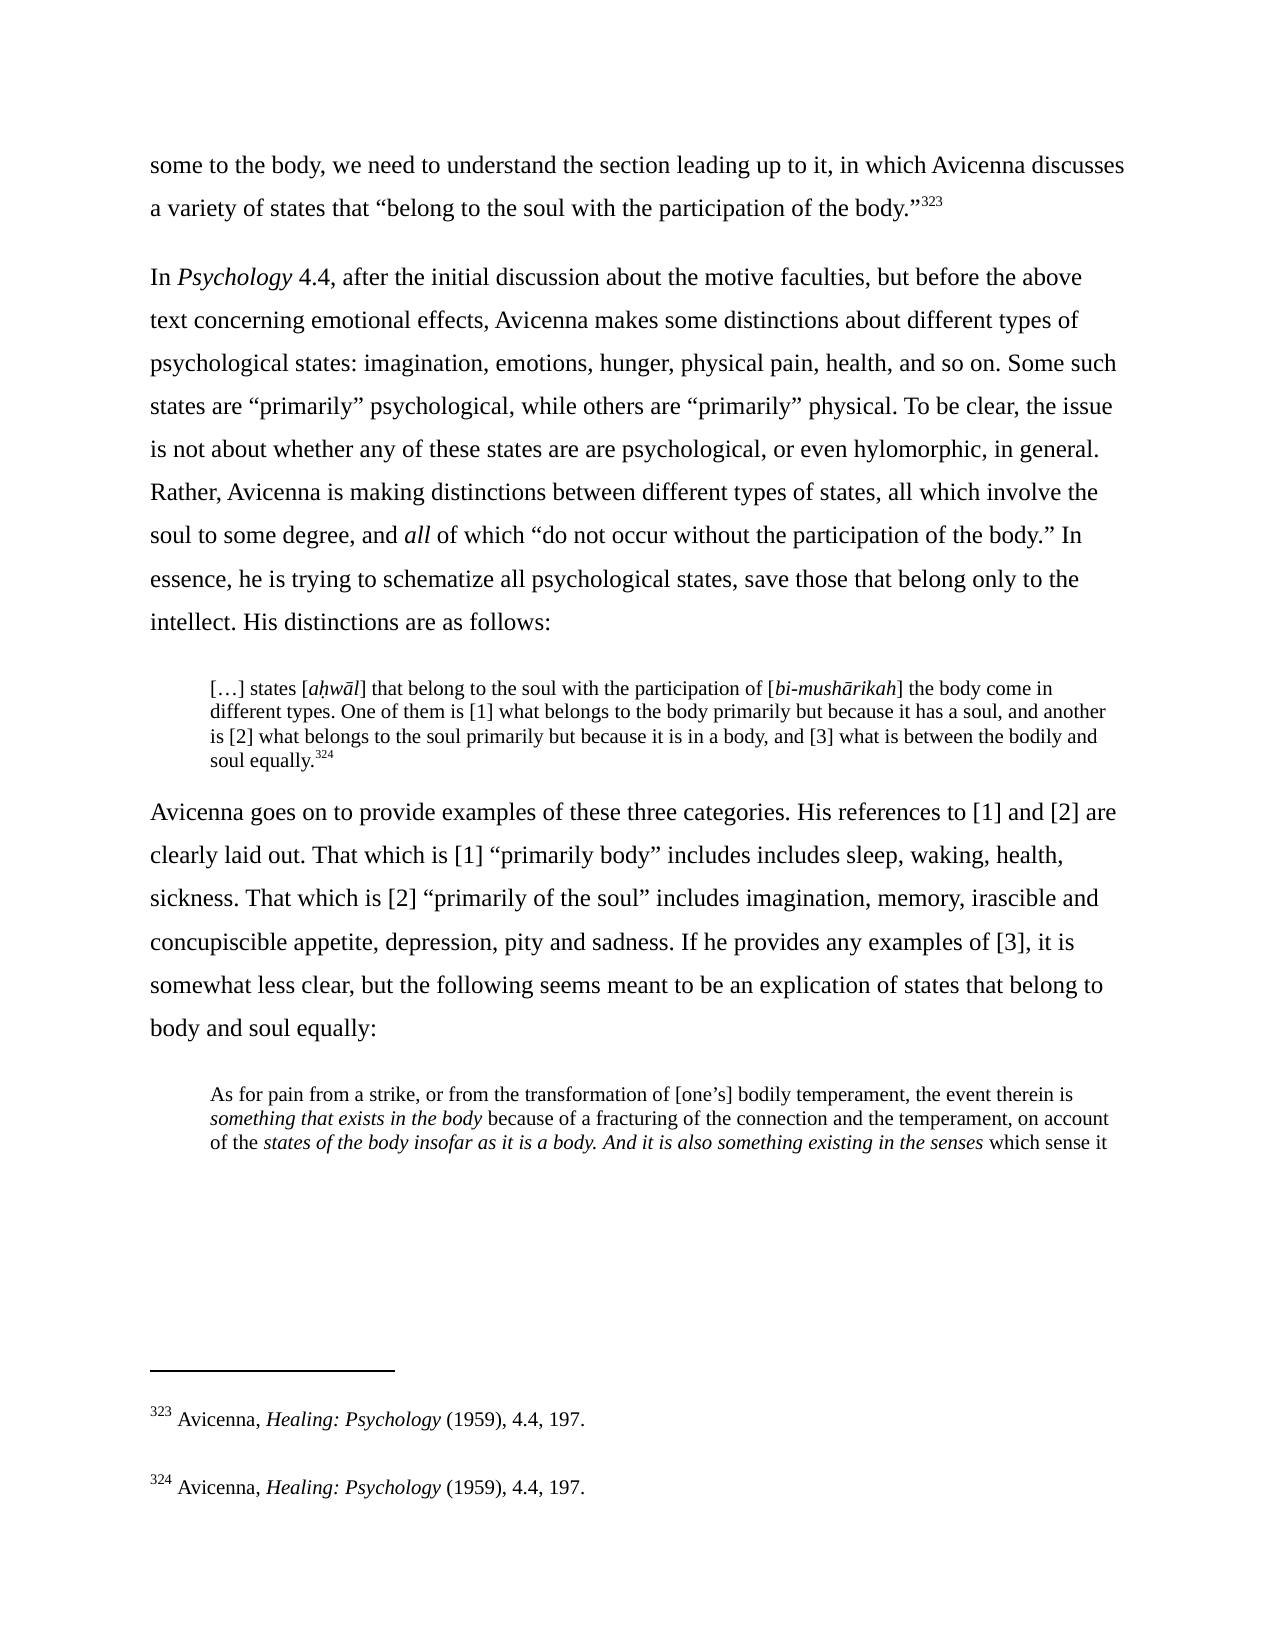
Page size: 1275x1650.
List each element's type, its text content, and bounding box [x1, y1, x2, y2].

text […] states [aḥwāl] that belong to the soul with the participation of [bi-mushārikah] the body come in different types. One of them is [1] what belongs to the body primarily but because it has a soul, and another is [2] what belongs to the soul primarily but because it is in a body, and [3] what is between the bodily and soul equally. [210, 675, 1125, 772]
text Avicenna, Healing: Psychology (1959), 4.4, 197. [150, 1471, 1125, 1500]
text As for pain from a strike, or from the transformation of [one’s] bodily temperament, the event therein is something that exists in the body because of a fracturing of the connection and the temperament, on account of the states of the body insofar as it is a body. And it is also something existing in the senses which sense it [210, 1081, 1125, 1154]
text Avicenna goes on to provide examples of these three categories. His references to [1] and [2] are clearly laid out. That which is [1] “primarily body” includes includes sleep, waking, health, sickness. That which is [2] “primarily of the soul” includes imagination, memory, irascible and concupiscible appetite, depression, pity and sadness. If he provides any examples of [3], it is somewhat less clear, but the following seems meant to be an explication of states that belong to body and soul equally: [150, 797, 1125, 1042]
text In Psychology 4.4, after the initial discussion about the motive faculties, but before the above text concerning emotional effects, Avicenna makes some distinctions about different types of psychological states: imagination, emotions, hunger, physical pain, health, and so on. Some such states are “primarily” psychological, while others are “primarily” physical. To be clear, the issue is not about whether any of these states are are psychological, or even hylomorphic, in general. Rather, Avicenna is making distinctions between different types of states, all which involve the soul to some degree, and all of which “do not occur without the participation of the body.” In essence, he is trying to schematize all psychological states, save those that belong only to the intellect. His distinctions are as follows: [150, 262, 1125, 636]
text Avicenna, Healing: Psychology (1959), 4.4, 197. [150, 1403, 1125, 1431]
text some to the body, we need to understand the section leading up to it, in which Avicenna discusses a variety of states that “belong to the soul with the participation of the body.” [150, 150, 1125, 222]
